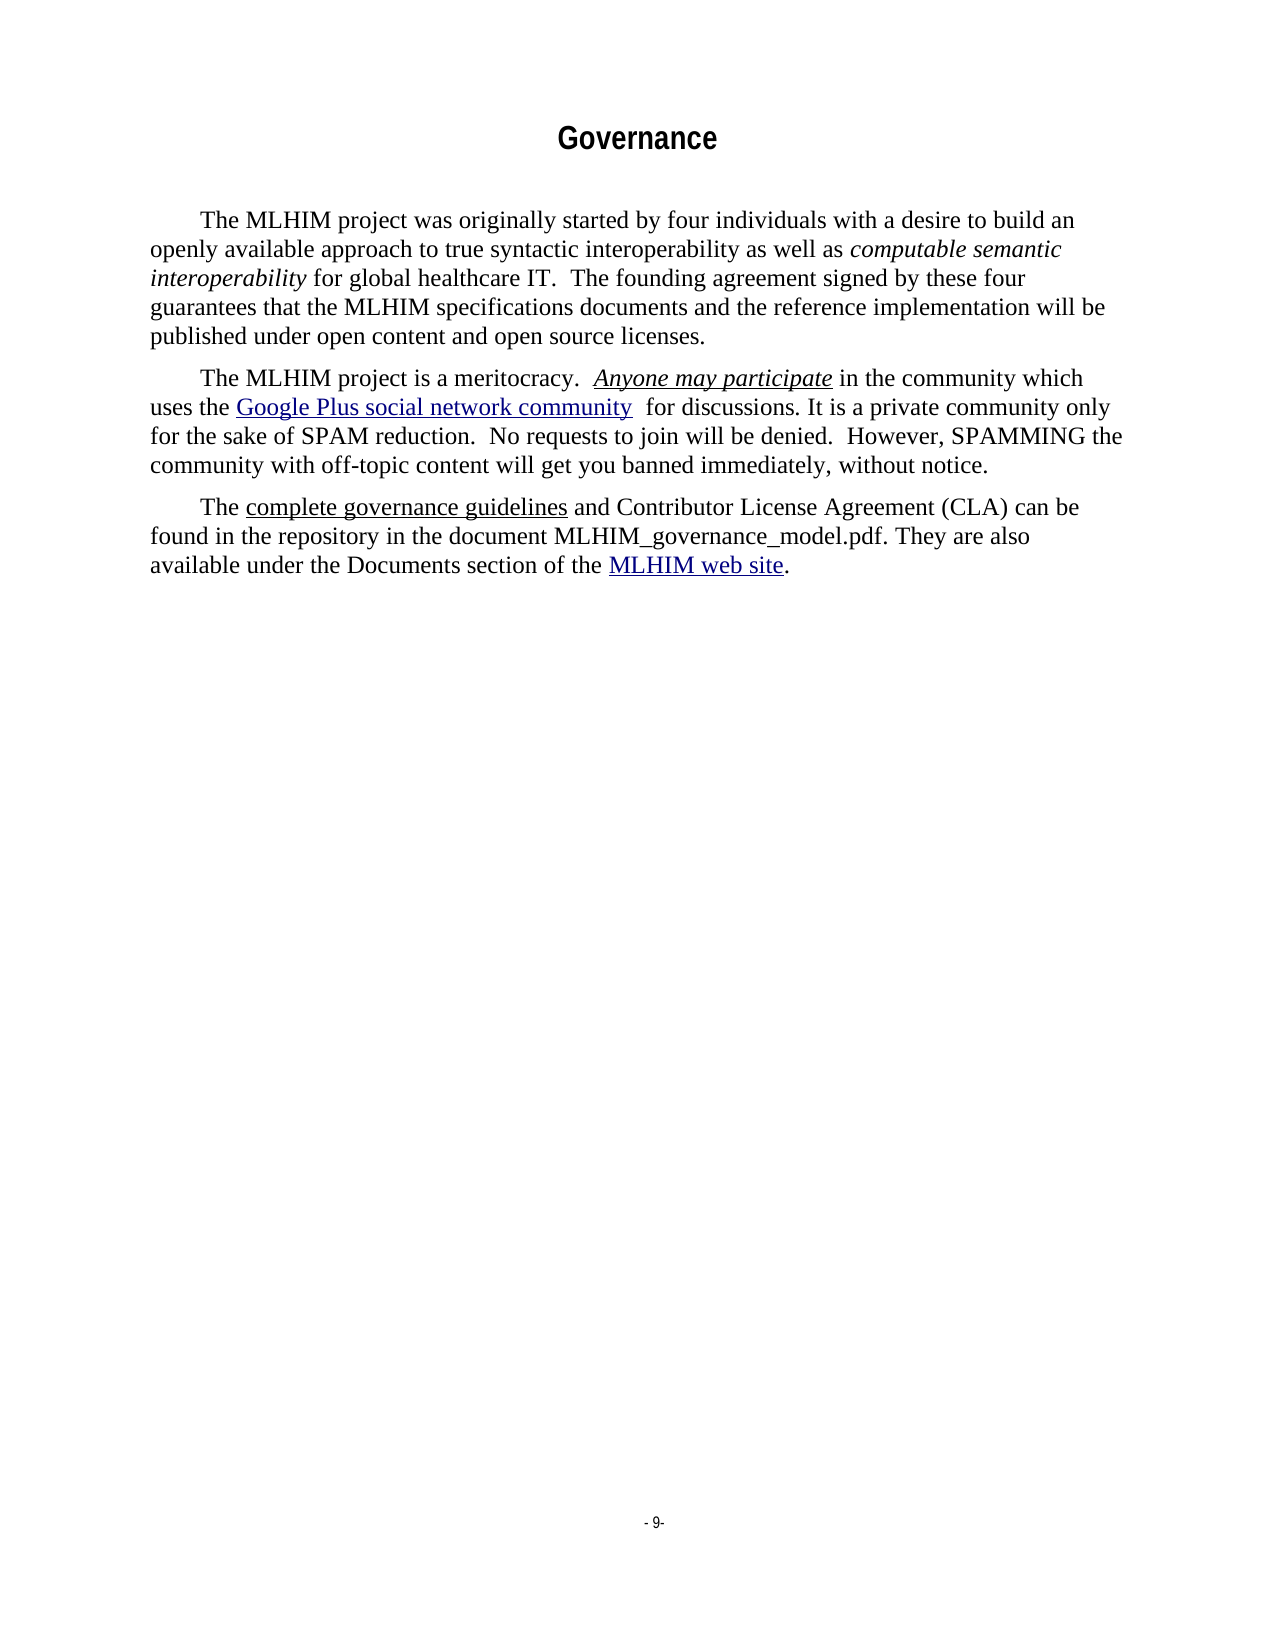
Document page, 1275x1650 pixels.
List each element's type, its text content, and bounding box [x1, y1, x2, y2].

text The complete governance guidelines and Contributor License Agreement (CLA) can be found in the repository in the document MLHIM_governance_model.pdf. They are also available under the Documents section of the MLHIM web site. [150, 492, 1125, 579]
text The MLHIM project is a meritocracy. Anyone may participate in the community which uses the Google Plus social network community for discussions. It is a private community only for the sake of SPAM reduction. No requests to join will be denied. However, SPAMMING the community with off-topic content will get you banned immediately, without notice. [150, 363, 1125, 479]
text The MLHIM project was originally started by four individuals with a desire to build an openly available approach to true syntactic interoperability as well as computable semantic interoperability for global healthcare IT. The founding agreement signed by these four guarantees that the MLHIM specifications documents and the reference implementation will be published under open content and open source licenses. [150, 205, 1125, 350]
